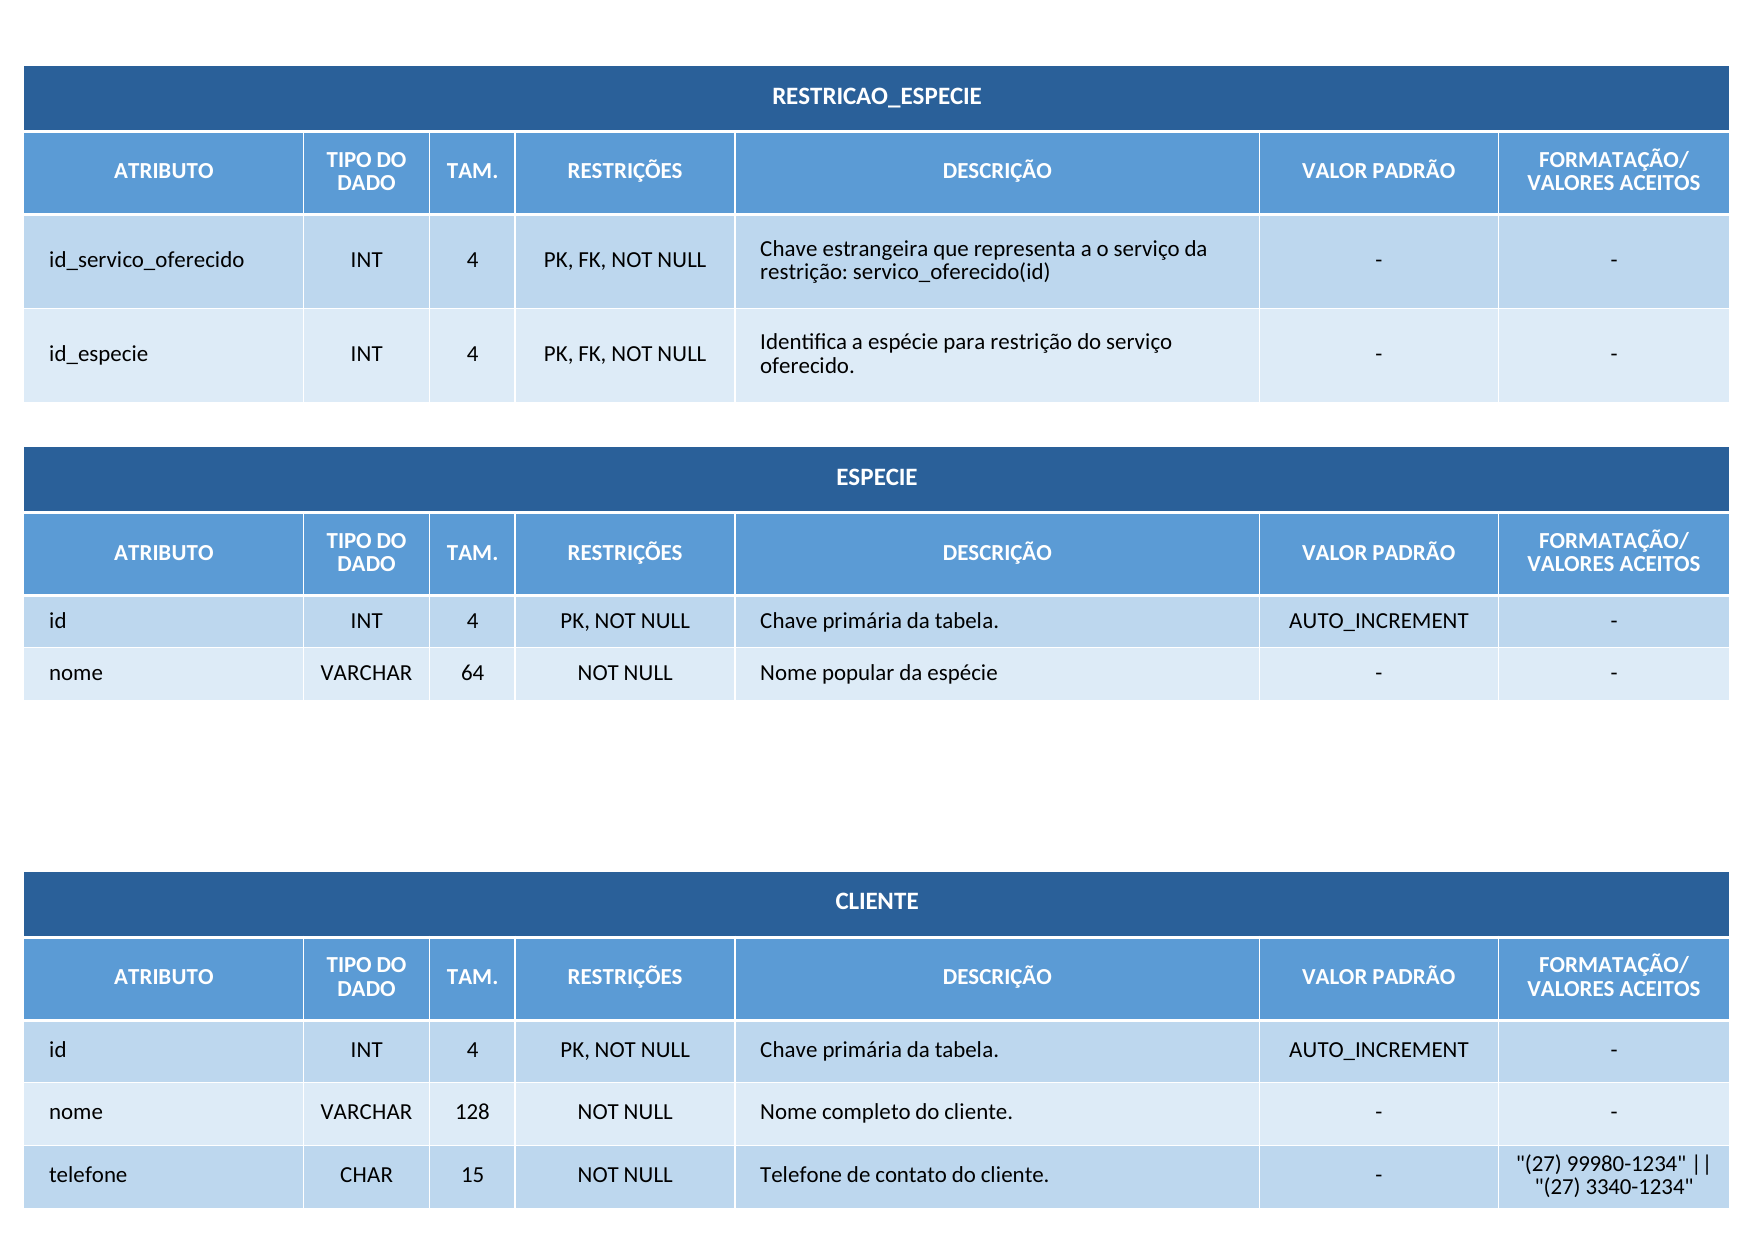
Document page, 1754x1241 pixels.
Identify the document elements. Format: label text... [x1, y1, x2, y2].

table_cell DESCRIÇÃO [736, 514, 1259, 594]
table_cell PK, NOT NULL [516, 1022, 734, 1082]
table_cell ATRIBUTO [24, 514, 303, 594]
table_cell PK, FK, NOT NULL [516, 216, 734, 308]
table_cell VALOR PADRÃO [1260, 939, 1498, 1019]
table_cell nome [24, 1083, 303, 1145]
table_cell - [1260, 648, 1498, 700]
table_cell Chave estrangeira que representa a o serviço da restrição: servico_oferecido(id) [736, 216, 1259, 308]
table_cell - [1260, 1083, 1498, 1145]
table_cell Chave primária da tabela. [736, 597, 1259, 647]
table_cell Nome completo do cliente. [736, 1083, 1259, 1145]
table_cell - [1499, 597, 1729, 647]
table_cell RESTRIÇÕES [516, 514, 734, 594]
table_cell TAM. [430, 514, 514, 594]
table_cell id [24, 597, 303, 647]
table_cell CHAR [304, 1146, 429, 1208]
table_cell TIPO DO DADO [304, 939, 429, 1019]
table_cell NOT NULL [516, 1146, 734, 1208]
table_cell ATRIBUTO [24, 133, 303, 213]
table_cell - [1499, 648, 1729, 700]
table_cell 4 [430, 216, 514, 308]
table_cell FORMATAÇÃO/VALORES ACEITOS [1499, 939, 1729, 1019]
table_cell INT [304, 597, 429, 647]
table_cell AUTO_INCREMENT [1260, 1022, 1498, 1082]
table_cell NOT NULL [516, 1083, 734, 1145]
table_cell - [1260, 1146, 1498, 1208]
table_cell Telefone de contato do cliente. [736, 1146, 1259, 1208]
table_cell TIPO DO DADO [304, 514, 429, 594]
table_cell - [1260, 216, 1498, 308]
table_cell TAM. [430, 133, 514, 213]
table_cell Identifica a espécie para restrição do serviço oferecido. [736, 309, 1259, 402]
table_cell PK, NOT NULL [516, 597, 734, 647]
table_cell 4 [430, 597, 514, 647]
table_header CLIENTE [24, 872, 1729, 936]
table_header ESPECIE [24, 447, 1729, 511]
table_cell VALOR PADRÃO [1260, 514, 1498, 594]
table_cell Chave primária da tabela. [736, 1022, 1259, 1082]
table_cell 4 [430, 1022, 514, 1082]
table_cell ATRIBUTO [24, 939, 303, 1019]
table_cell - [1499, 1083, 1729, 1145]
table_cell id_servico_oferecido [24, 216, 303, 308]
table_cell 4 [430, 309, 514, 402]
table_cell AUTO_INCREMENT [1260, 597, 1498, 647]
table_cell INT [304, 216, 429, 308]
table_cell VARCHAR [304, 648, 429, 700]
table_cell DESCRIÇÃO [736, 133, 1259, 213]
table_cell VARCHAR [304, 1083, 429, 1145]
table_cell TIPO DO DADO [304, 133, 429, 213]
table_cell PK, FK, NOT NULL [516, 309, 734, 402]
table_cell RESTRIÇÕES [516, 133, 734, 213]
table_cell FORMATAÇÃO/VALORES ACEITOS [1499, 514, 1729, 594]
table_cell - [1260, 309, 1498, 402]
table_header RESTRICAO_ESPECIE [24, 66, 1729, 130]
table_cell Nome popular da espécie [736, 648, 1259, 700]
table_cell - [1499, 309, 1729, 402]
table_cell DESCRIÇÃO [736, 939, 1259, 1019]
table_cell 15 [430, 1146, 514, 1208]
table_cell RESTRIÇÕES [516, 939, 734, 1019]
table_cell - [1499, 216, 1729, 308]
table_cell FORMATAÇÃO/VALORES ACEITOS [1499, 133, 1729, 213]
table_cell INT [304, 309, 429, 402]
table_cell telefone [24, 1146, 303, 1208]
table_cell "(27) 99980-1234" || "(27) 3340-1234" [1499, 1146, 1729, 1208]
table_cell INT [304, 1022, 429, 1082]
table_cell nome [24, 648, 303, 700]
table_cell - [1499, 1022, 1729, 1082]
table_cell id_especie [24, 309, 303, 402]
table_cell VALOR PADRÃO [1260, 133, 1498, 213]
table_cell TAM. [430, 939, 514, 1019]
table_cell 64 [430, 648, 514, 700]
table_cell 128 [430, 1083, 514, 1145]
table_cell id [24, 1022, 303, 1082]
table_cell NOT NULL [516, 648, 734, 700]
